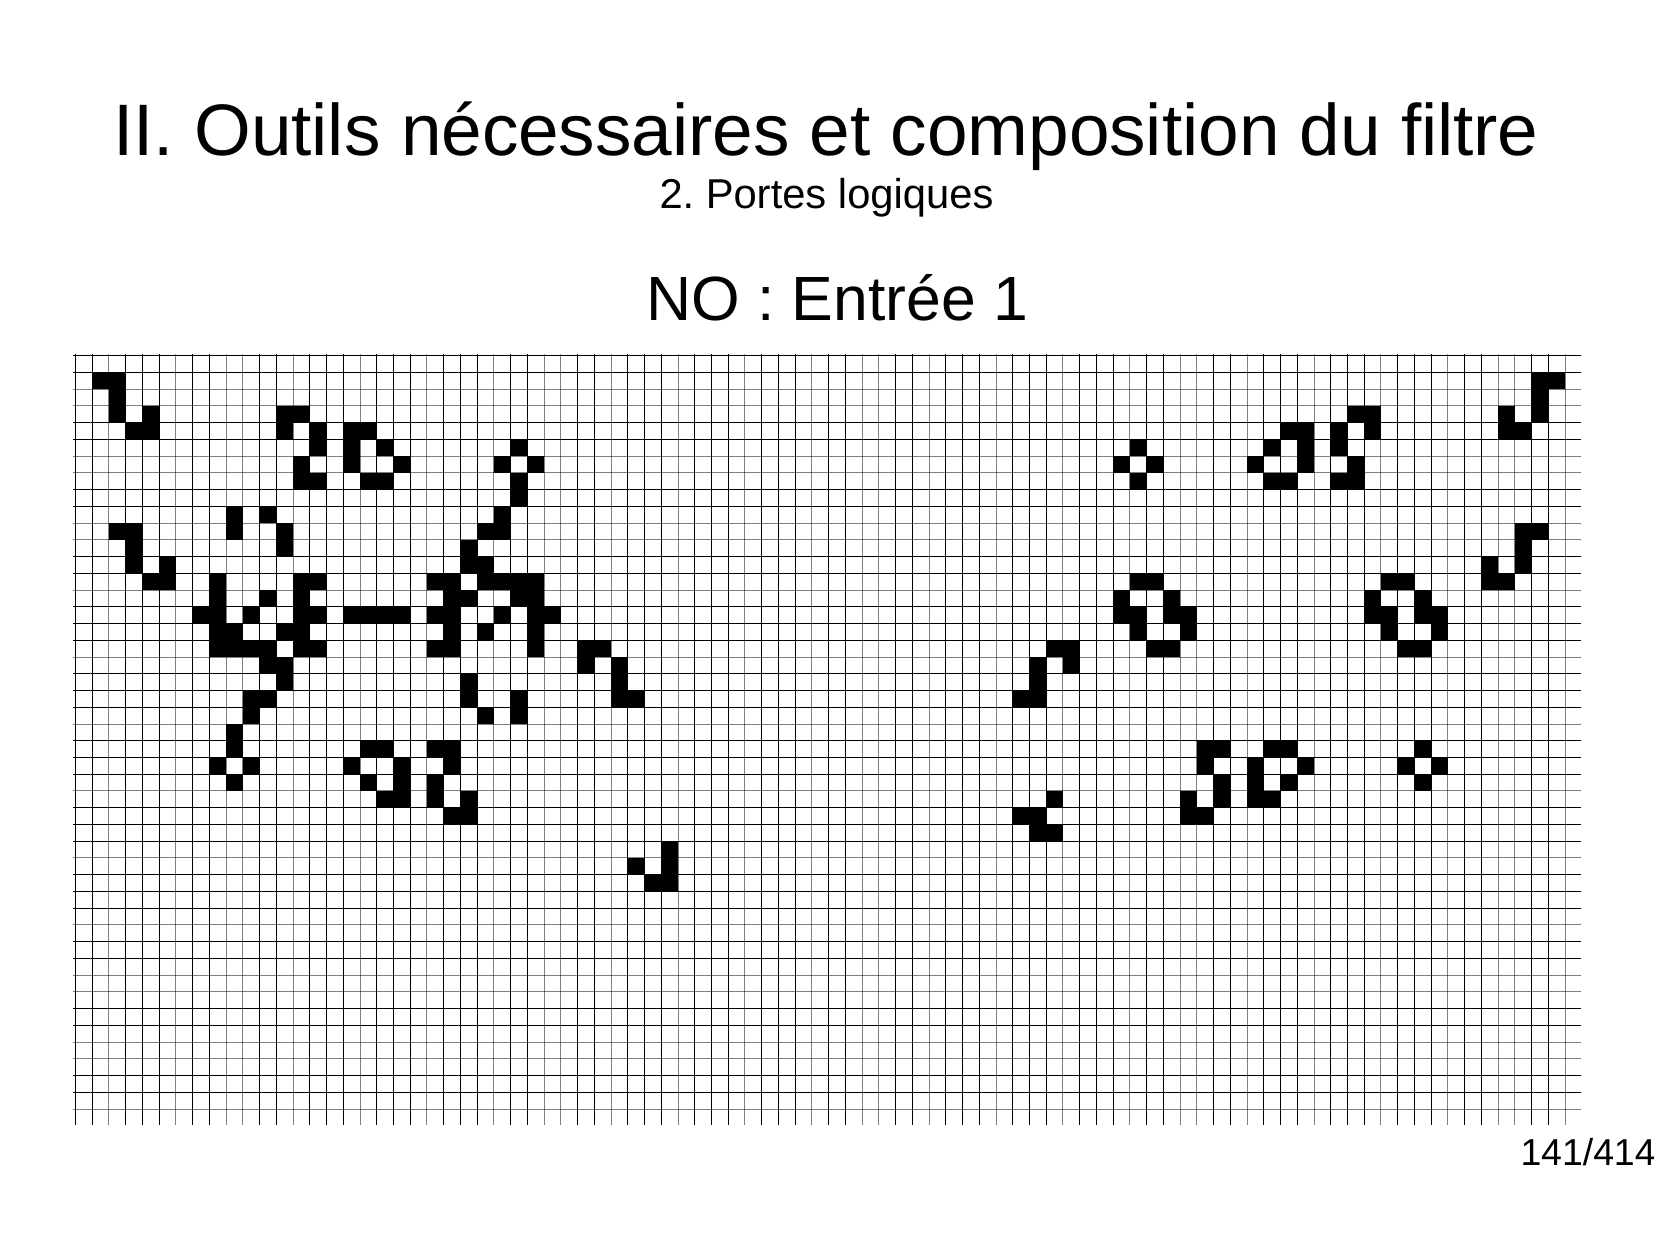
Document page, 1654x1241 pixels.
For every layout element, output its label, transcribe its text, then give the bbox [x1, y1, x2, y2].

title II. Outils nécessaires et composition du filtre 2. Portes logiques [82, 49, 1571, 257]
text_box <number>/414 [1505, 1124, 1654, 1182]
text_box NO : Entrée 1 [631, 256, 1044, 342]
picture [73, 354, 1581, 1125]
